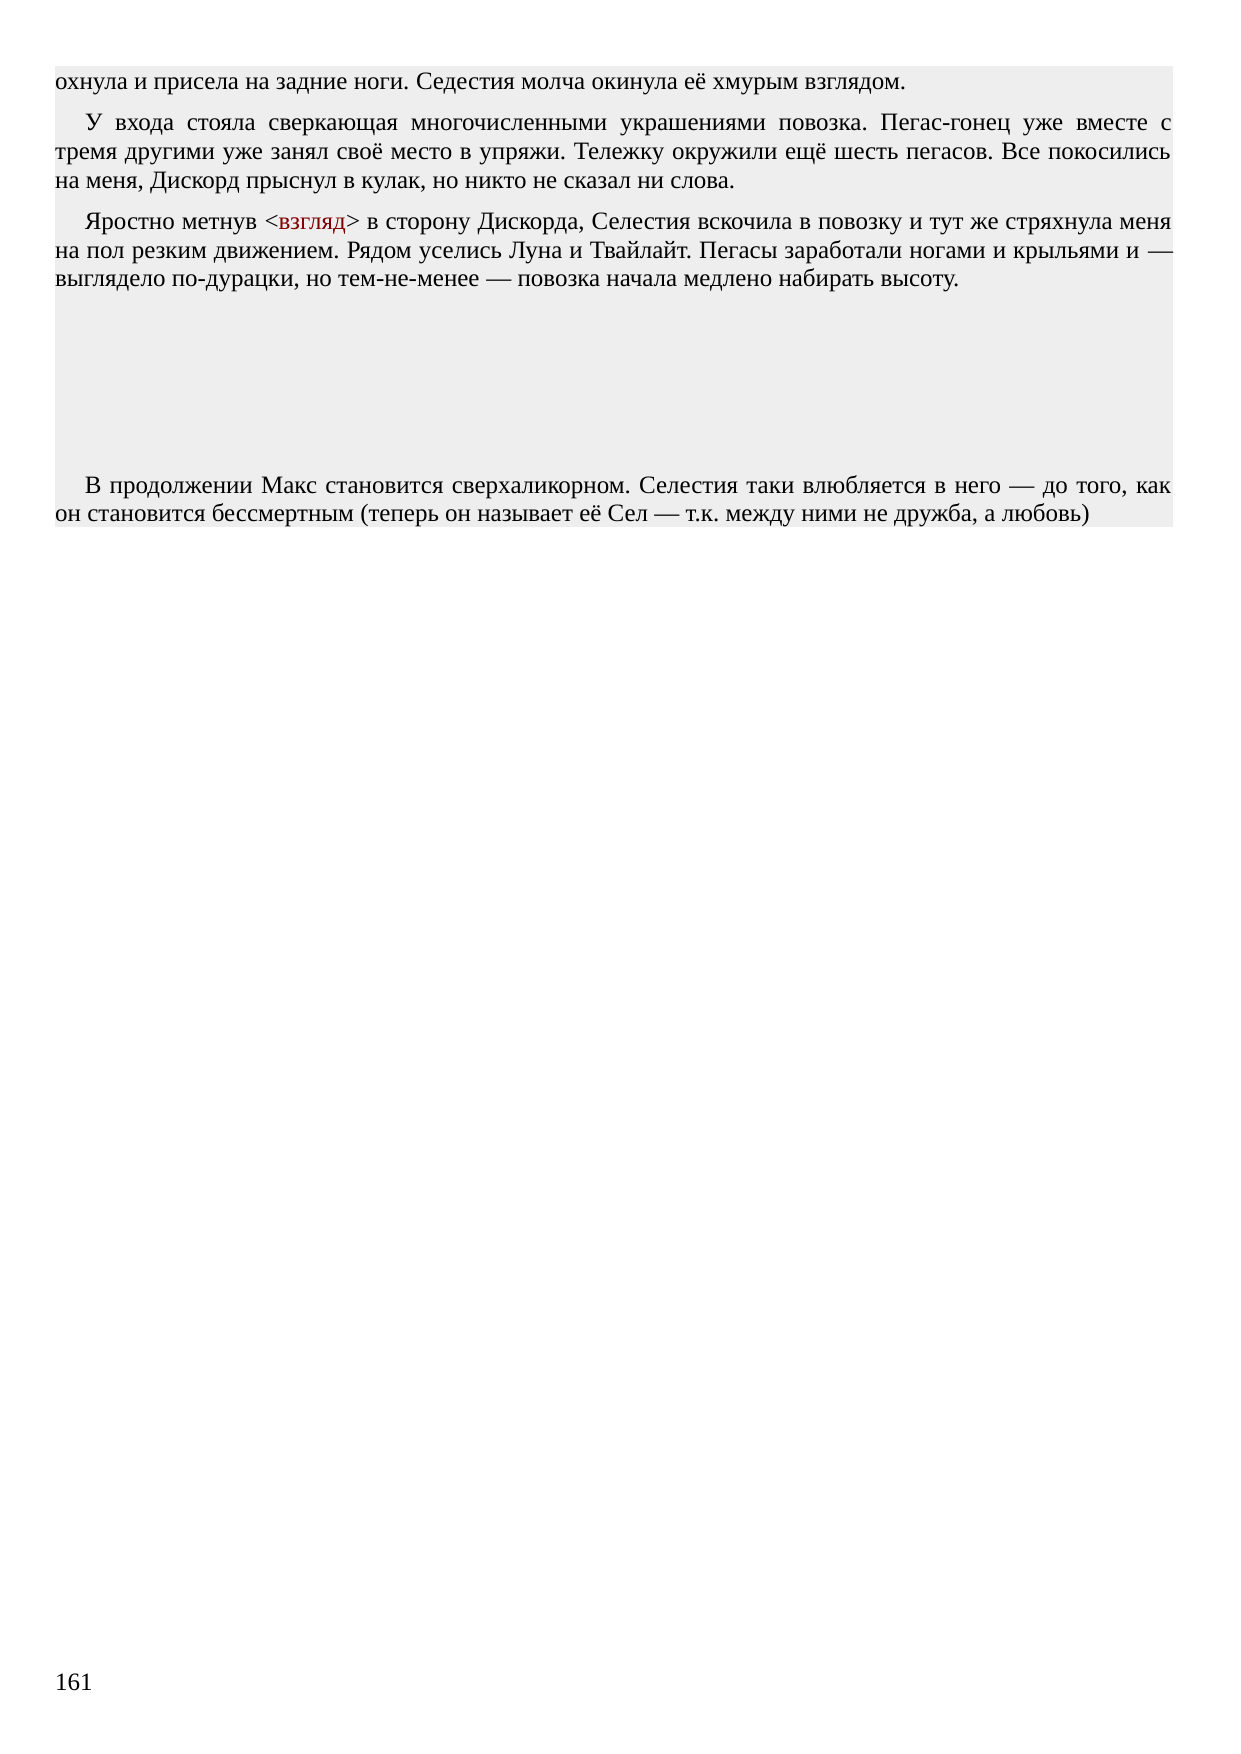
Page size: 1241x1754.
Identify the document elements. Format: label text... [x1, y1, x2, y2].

text Яростно метнув <взгляд> в сторону Дискорда, Селестия вскочила в повозку и тут же стряхнула меня на пол резким движением. Рядом уселись Луна и Твайлайт. Пегасы заработали ногами и крыльями и — выглядело по-дурацки, но тем-не-менее — повозка начала медлено набирать высоту. [55, 206, 1173, 292]
text охнула и присела на задние ноги. Седестия молча окинула её хмурым взглядом. [55, 66, 1173, 95]
text У входа стояла сверкающая многочисленными украшениями повозка. Пегас-гонец уже вместе с тремя другими уже занял своё место в упряжи. Тележку окружили ещё шесть пегасов. Все покосились на меня, Дискорд прыснул в кулак, но никто не сказал ни слова. [55, 107, 1173, 193]
text В продолжении Макс становится сверхаликорном. Селестия таки влюбляется в него — до того, как он становится бессмертным (теперь он называет её Сел — т.к. между ними не дружба, а любовь) [55, 470, 1173, 527]
